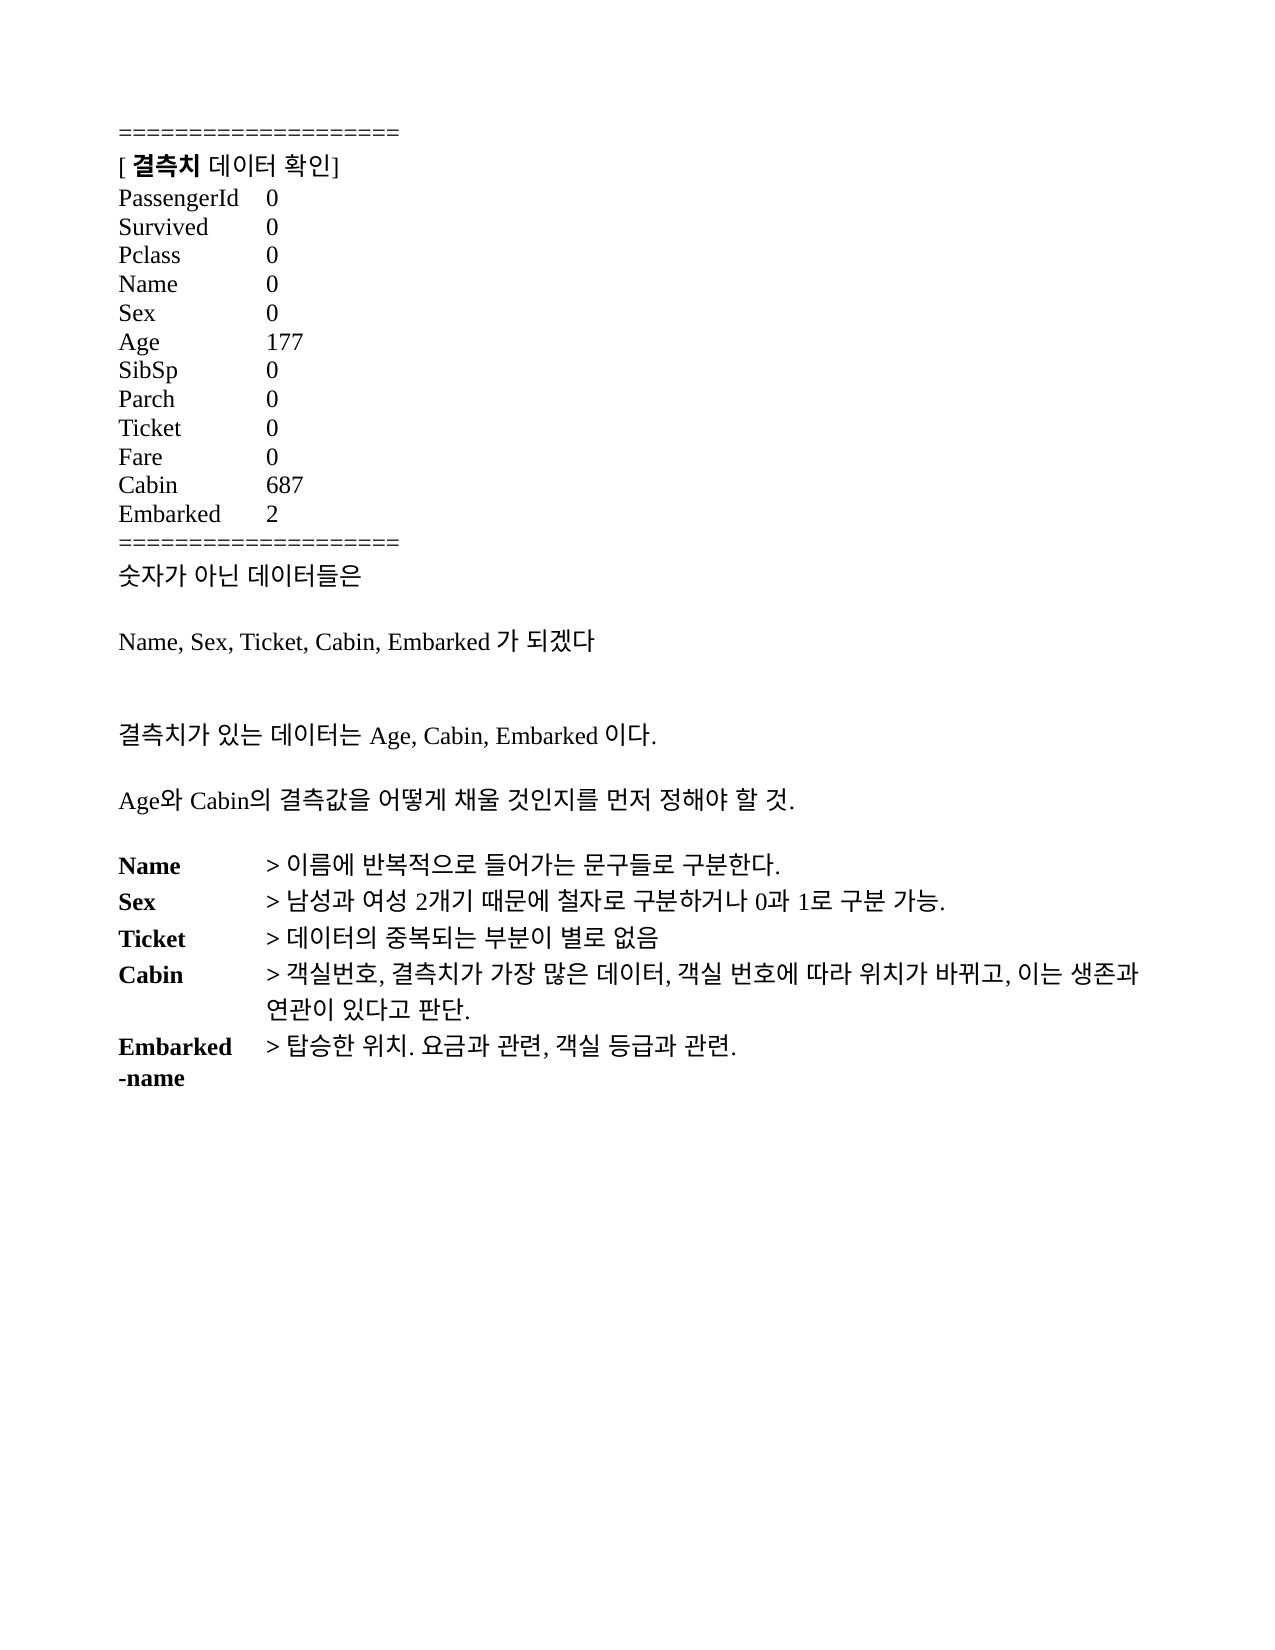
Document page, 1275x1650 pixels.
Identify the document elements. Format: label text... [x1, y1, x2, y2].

text Cabin 687 [118, 471, 1157, 499]
text ==================== [118, 118, 1157, 147]
text Embarked 2 [118, 499, 1157, 528]
text Name, Sex, Ticket, Cabin, Embarked 가 되겠다 [118, 622, 1157, 658]
text -name [118, 1063, 1157, 1092]
text Name 0 [118, 269, 1157, 298]
text Cabin > 객실번호, 결측치가 가장 많은 데이터, 객실 번호에 따라 위치가 바뀌고, 이는 생존과 연관이 있다고 판단. [118, 954, 1157, 1027]
text Embarked > 탑승한 위치. 요금과 관련, 객실 등급과 관련. [118, 1027, 1157, 1063]
text PassengerId 0 [118, 183, 1157, 212]
text Ticket 0 [118, 413, 1157, 442]
text Sex 0 [118, 298, 1157, 327]
text Survived 0 [118, 212, 1157, 241]
text Name > 이름에 반복적으로 들어가는 문구들로 구분한다. [118, 846, 1157, 882]
text ==================== [118, 528, 1157, 557]
text Age와 Cabin의 결측값을 어떻게 채울 것인지를 먼저 정해야 할 것. [118, 781, 1157, 817]
text Parch 0 [118, 384, 1157, 413]
text 숫자가 아닌 데이터들은 [118, 557, 1157, 593]
text SibSp 0 [118, 356, 1157, 384]
text Age 177 [118, 327, 1157, 356]
text 결측치가 있는 데이터는 Age, Cabin, Embarked 이다. [118, 716, 1157, 752]
text [ 결측치 데이터 확인] [118, 147, 1157, 183]
text Ticket > 데이터의 중복되는 부분이 별로 없음 [118, 918, 1157, 954]
text Pclass 0 [118, 241, 1157, 269]
text Fare 0 [118, 442, 1157, 471]
text Sex > 남성과 여성 2개기 때문에 철자로 구분하거나 0과 1로 구분 가능. [118, 882, 1157, 918]
